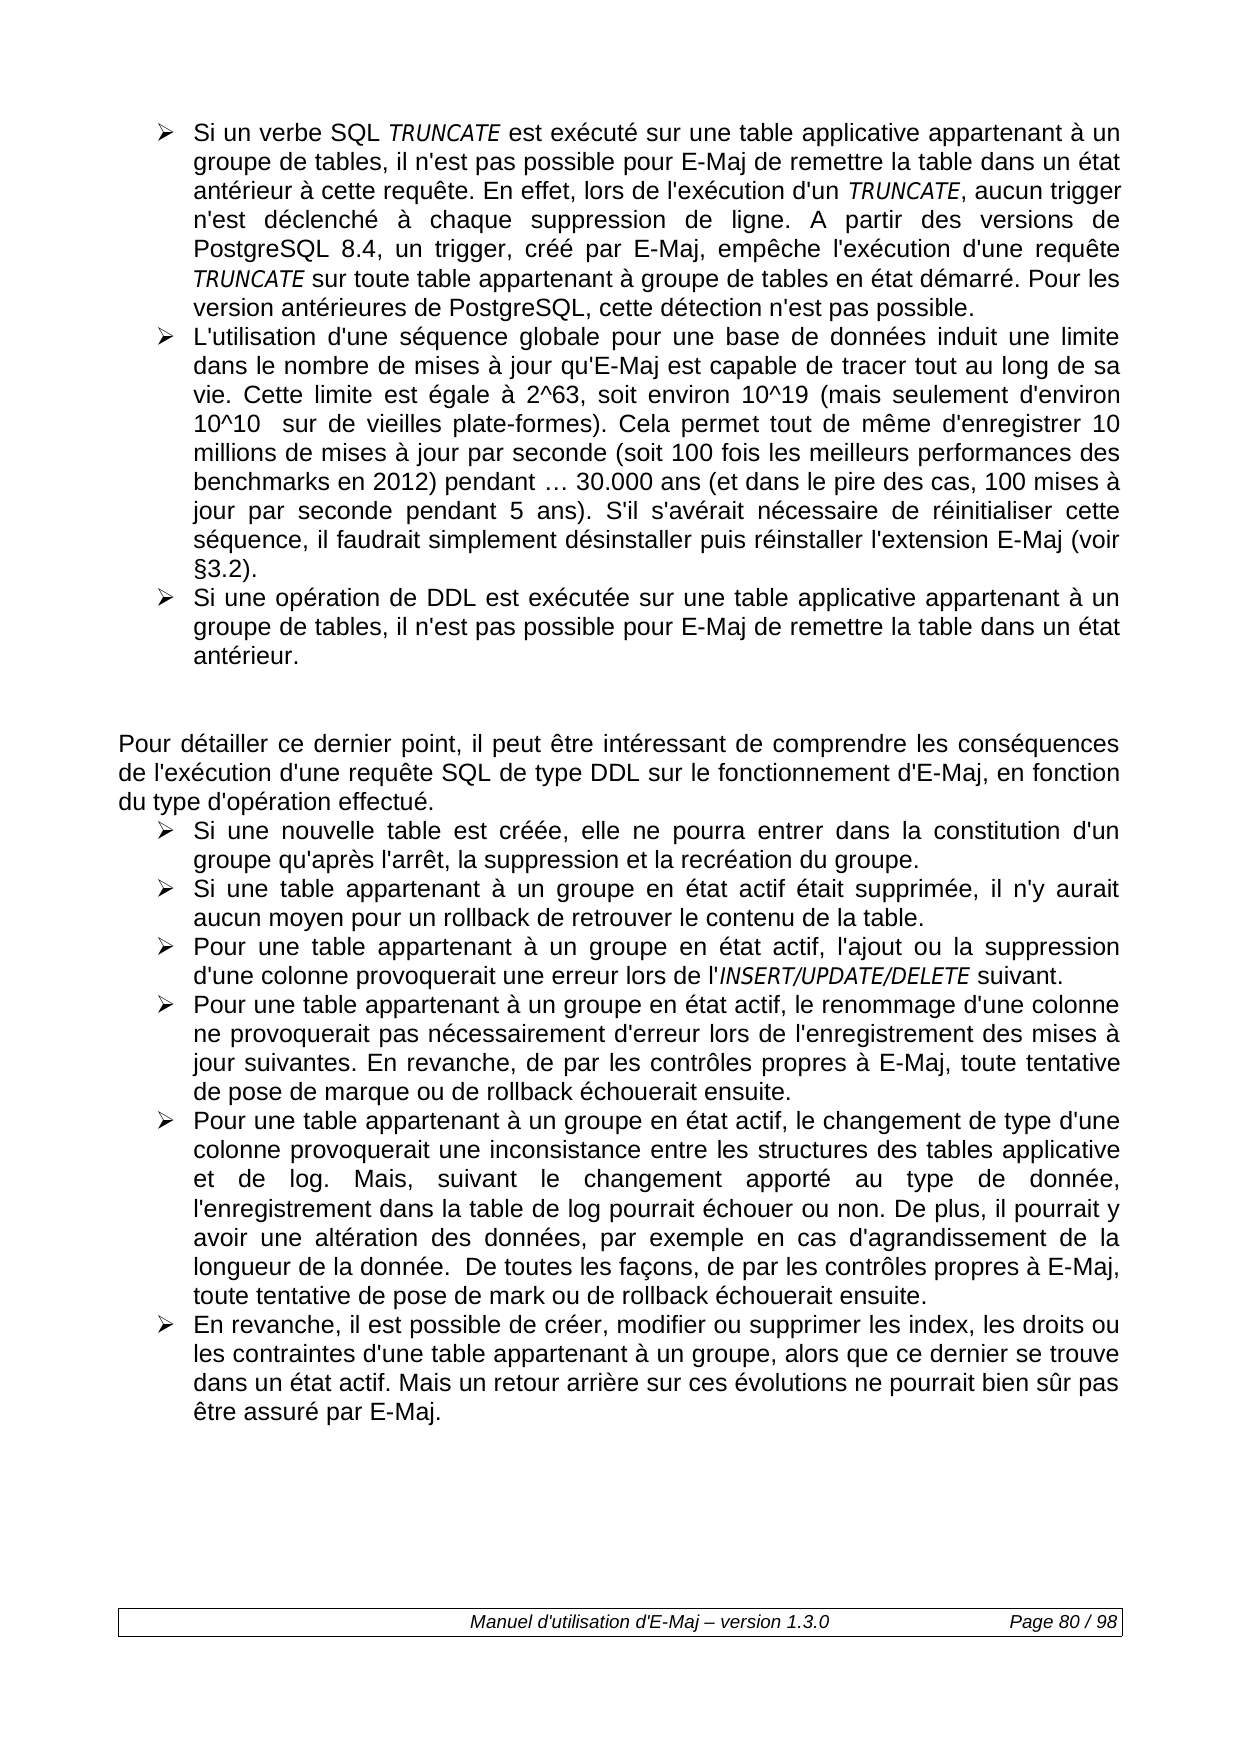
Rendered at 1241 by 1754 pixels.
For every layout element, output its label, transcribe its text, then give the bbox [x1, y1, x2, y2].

list Pour une table appartenant à un groupe en état actif, l'ajout ou la suppression d'une colonne provoquerait une erreur lors de l'INSERT/UPDATE/DELETE suivant. [156, 932, 1122, 990]
list Pour une table appartenant à un groupe en état actif, le renommage d'une colonne ne provoquerait pas nécessairement d'erreur lors de l'enregistrement des mises à jour suivantes. En revanche, de par les contrôles propres à E-Maj, toute tentative de pose de marque ou de rollback échouerait ensuite. [156, 990, 1122, 1106]
list En revanche, il est possible de créer, modifier ou supprimer les index, les droits ou les contraintes d'une table appartenant à un groupe, alors que ce dernier se trouve dans un état actif. Mais un retour arrière sur ces évolutions ne pourrait bien sûr pas être assuré par E-Maj. [156, 1310, 1122, 1426]
list Si une table appartenant à un groupe en état actif était supprimée, il n'y aurait aucun moyen pour un rollback de retrouver le contenu de la table. [156, 874, 1122, 932]
list L'utilisation d'une séquence globale pour une base de données induit une limite dans le nombre de mises à jour qu'E-Maj est capable de tracer tout au long de sa vie. Cette limite est égale à 2^63, soit environ 10^19 (mais seulement d'environ 10^10 sur de vieilles plate-formes). Cela permet tout de même d'enregistrer 10 millions de mises à jour par seconde (soit 100 fois les meilleurs performances des benchmarks en 2012) pendant … 30.000 ans (et dans le pire des cas, 100 mises à jour par seconde pendant 5 ans). S'il s'avérait nécessaire de réinitialiser cette séquence, il faudrait simplement désinstaller puis réinstaller l'extension E-Maj (voir §3.2). [156, 322, 1122, 583]
list Pour une table appartenant à un groupe en état actif, le changement de type d'une colonne provoquerait une inconsistance entre les structures des tables applicative et de log. Mais, suivant le changement apporté au type de donnée, l'enregistrement dans la table de log pourrait échouer ou non. De plus, il pourrait y avoir une altération des données, par exemple en cas d'agrandissement de la longueur de la donnée. De toutes les façons, de par les contrôles propres à E-Maj, toute tentative de pose de mark ou de rollback échouerait ensuite. [156, 1106, 1122, 1310]
text Pour détailler ce dernier point, il peut être intéressant de comprendre les conséquences de l'exécution d'une requête SQL de type DDL sur le fonctionnement d'E-Maj, en fonction du type d'opération effectué. [118, 728, 1122, 816]
list Si une nouvelle table est créée, elle ne pourra entrer dans la constitution d'un groupe qu'après l'arrêt, la suppression et la recréation du groupe. [156, 816, 1122, 874]
list Si un verbe SQL TRUNCATE est exécuté sur une table applicative appartenant à un groupe de tables, il n'est pas possible pour E-Maj de remettre la table dans un état antérieur à cette requête. En effet, lors de l'exécution d'un TRUNCATE, aucun trigger n'est déclenché à chaque suppression de ligne. A partir des versions de PostgreSQL 8.4, un trigger, créé par E-Maj, empêche l'exécution d'une requête TRUNCATE sur toute table appartenant à groupe de tables en état démarré. Pour les version antérieures de PostgreSQL, cette détection n'est pas possible. [156, 118, 1122, 322]
list Si une opération de DDL est exécutée sur une table applicative appartenant à un groupe de tables, il n'est pas possible pour E-Maj de remettre la table dans un état antérieur. [156, 583, 1122, 670]
